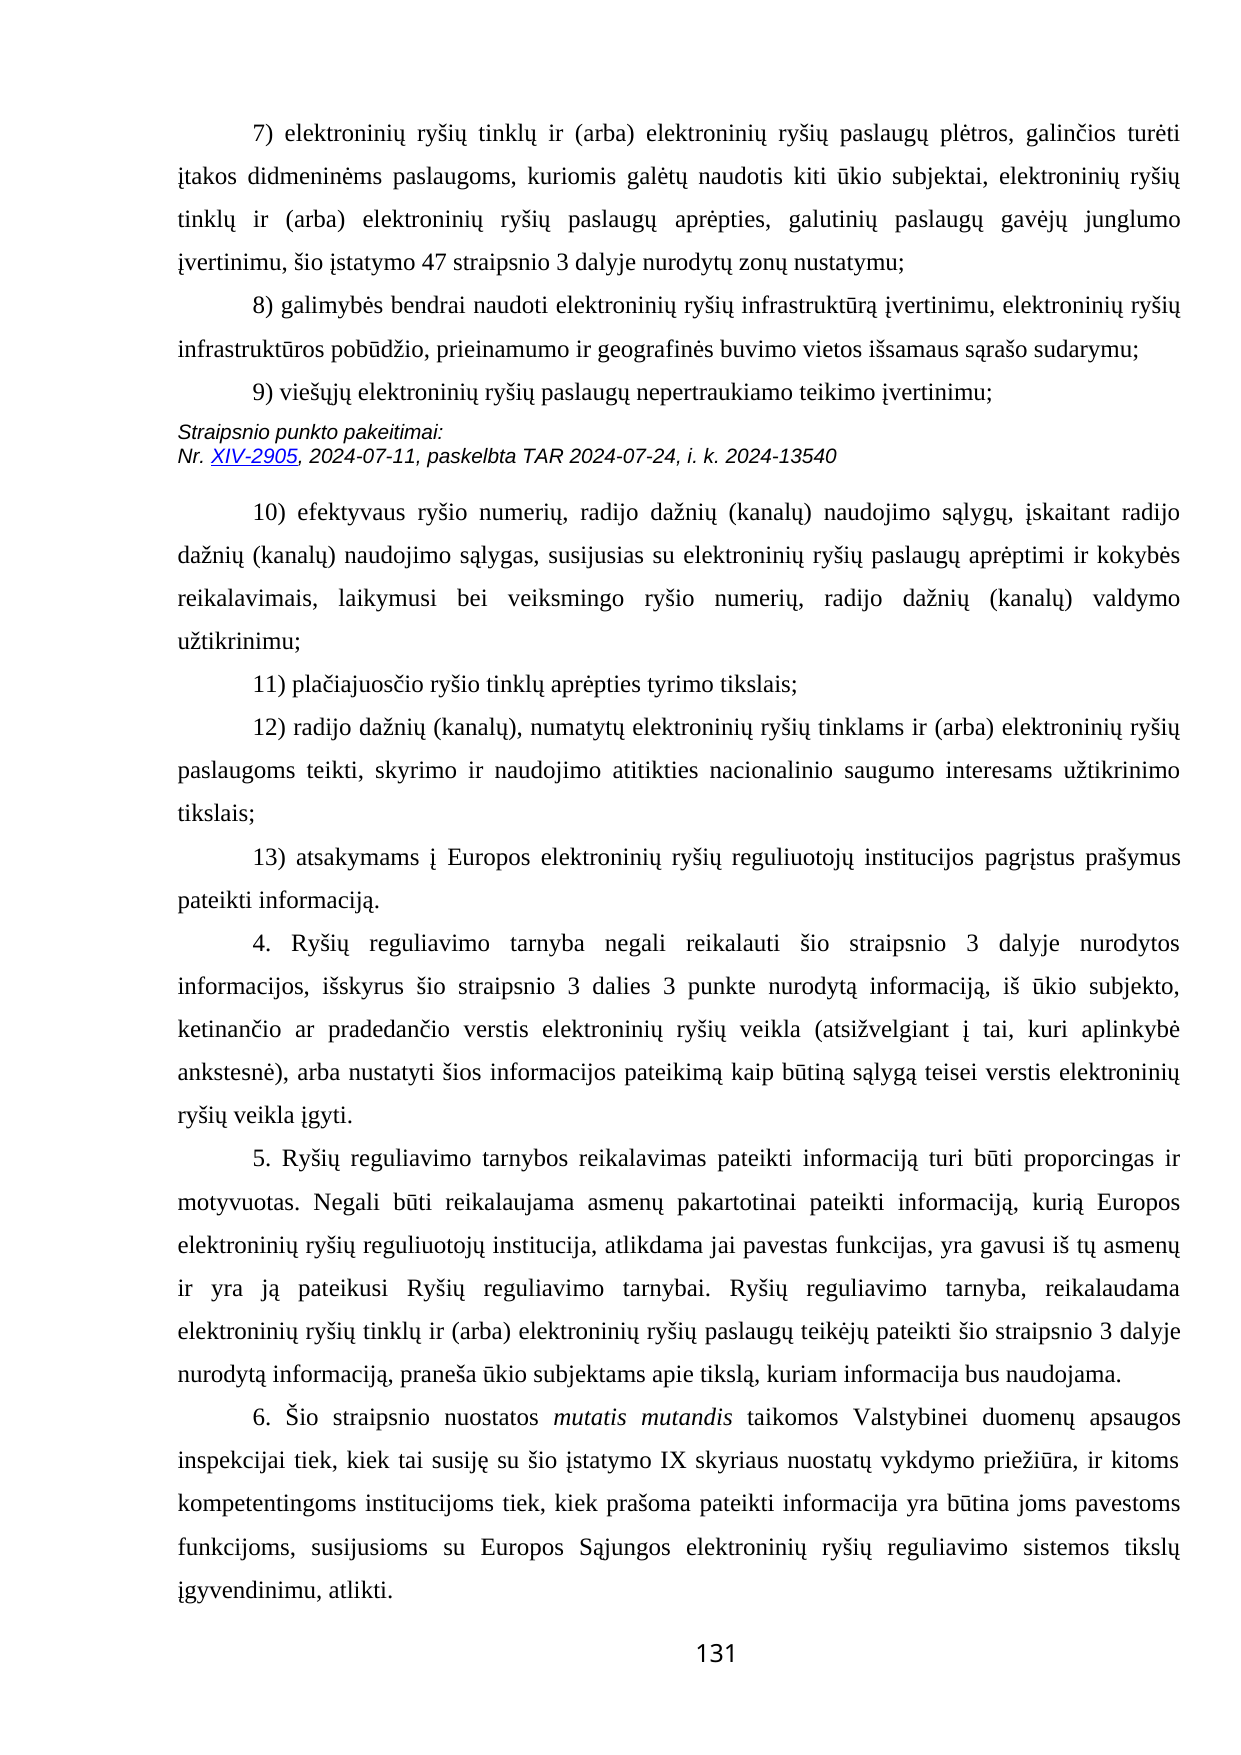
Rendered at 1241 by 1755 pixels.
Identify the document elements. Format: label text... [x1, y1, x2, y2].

text 11) plačiajuosčio ryšio tinklų aprėpties tyrimo tikslais; [177, 669, 1181, 698]
text 13) atsakymams į Europos elektroninių ryšių reguliuotojų institucijos pagrįstus prašymus pateikti informaciją. [177, 842, 1181, 913]
text Straipsnio punkto pakeitimai: [177, 420, 1181, 444]
text 8) galimybės bendrai naudoti elektroninių ryšių infrastruktūrą įvertinimu, elektroninių ryšių infrastruktūros pobūdžio, prieinamumo ir geografinės buvimo vietos išsamaus sąrašo sudarymu; [177, 291, 1181, 362]
text 10) efektyvaus ryšio numerių, radijo dažnių (kanalų) naudojimo sąlygų, įskaitant radijo dažnių (kanalų) naudojimo sąlygas, susijusias su elektroninių ryšių paslaugų aprėptimi ir kokybės reikalavimais, laikymusi bei veiksmingo ryšio numerių, radijo dažnių (kanalų) valdymo užtikrinimu; [177, 497, 1181, 655]
text 4. Ryšių reguliavimo tarnyba negali reikalauti šio straipsnio 3 dalyje nurodytos informacijos, išskyrus šio straipsnio 3 dalies 3 punkte nurodytą informaciją, iš ūkio subjekto, ketinančio ar pradedančio verstis elektroninių ryšių veikla (atsižvelgiant į tai, kuri aplinkybė ankstesnė), arba nustatyti šios informacijos pateikimą kaip būtiną sąlygą teisei verstis elektroninių ryšių veikla įgyti. [177, 928, 1181, 1129]
text 12) radijo dažnių (kanalų), numatytų elektroninių ryšių tinklams ir (arba) elektroninių ryšių paslaugoms teikti, skyrimo ir naudojimo atitikties nacionalinio saugumo interesams užtikrinimo tikslais; [177, 712, 1181, 827]
text 6. Šio straipsnio nuostatos mutatis mutandis taikomos Valstybinei duomenų apsaugos inspekcijai tiek, kiek tai susiję su šio įstatymo IX skyriaus nuostatų vykdymo priežiūra, ir kitoms kompetentingoms institucijoms tiek, kiek prašoma pateikti informacija yra būtina joms pavestoms funkcijoms, susijusioms su Europos Sąjungos elektroninių ryšių reguliavimo sistemos tikslų įgyvendinimu, atlikti. [177, 1402, 1181, 1603]
text 7) elektroninių ryšių tinklų ir (arba) elektroninių ryšių paslaugų plėtros, galinčios turėti įtakos didmeninėms paslaugoms, kuriomis galėtų naudotis kiti ūkio subjektai, elektroninių ryšių tinklų ir (arba) elektroninių ryšių paslaugų aprėpties, galutinių paslaugų gavėjų junglumo įvertinimu, šio įstatymo 47 straipsnio 3 dalyje nurodytų zonų nustatymu; [177, 118, 1181, 276]
text 9) viešųjų elektroninių ryšių paslaugų nepertraukiamo teikimo įvertinimu; [177, 377, 1181, 406]
text Nr. XIV-2905, 2024-07-11, paskelbta TAR 2024-07-24, i. k. 2024-13540 [177, 444, 1181, 468]
text 5. Ryšių reguliavimo tarnybos reikalavimas pateikti informaciją turi būti proporcingas ir motyvuotas. Negali būti reikalaujama asmenų pakartotinai pateikti informaciją, kurią Europos elektroninių ryšių reguliuotojų institucija, atlikdama jai pavestas funkcijas, yra gavusi iš tų asmenų ir yra ją pateikusi Ryšių reguliavimo tarnybai. Ryšių reguliavimo tarnyba, reikalaudama elektroninių ryšių tinklų ir (arba) elektroninių ryšių paslaugų teikėjų pateikti šio straipsnio 3 dalyje nurodytą informaciją, praneša ūkio subjektams apie tikslą, kuriam informacija bus naudojama. [177, 1143, 1181, 1388]
